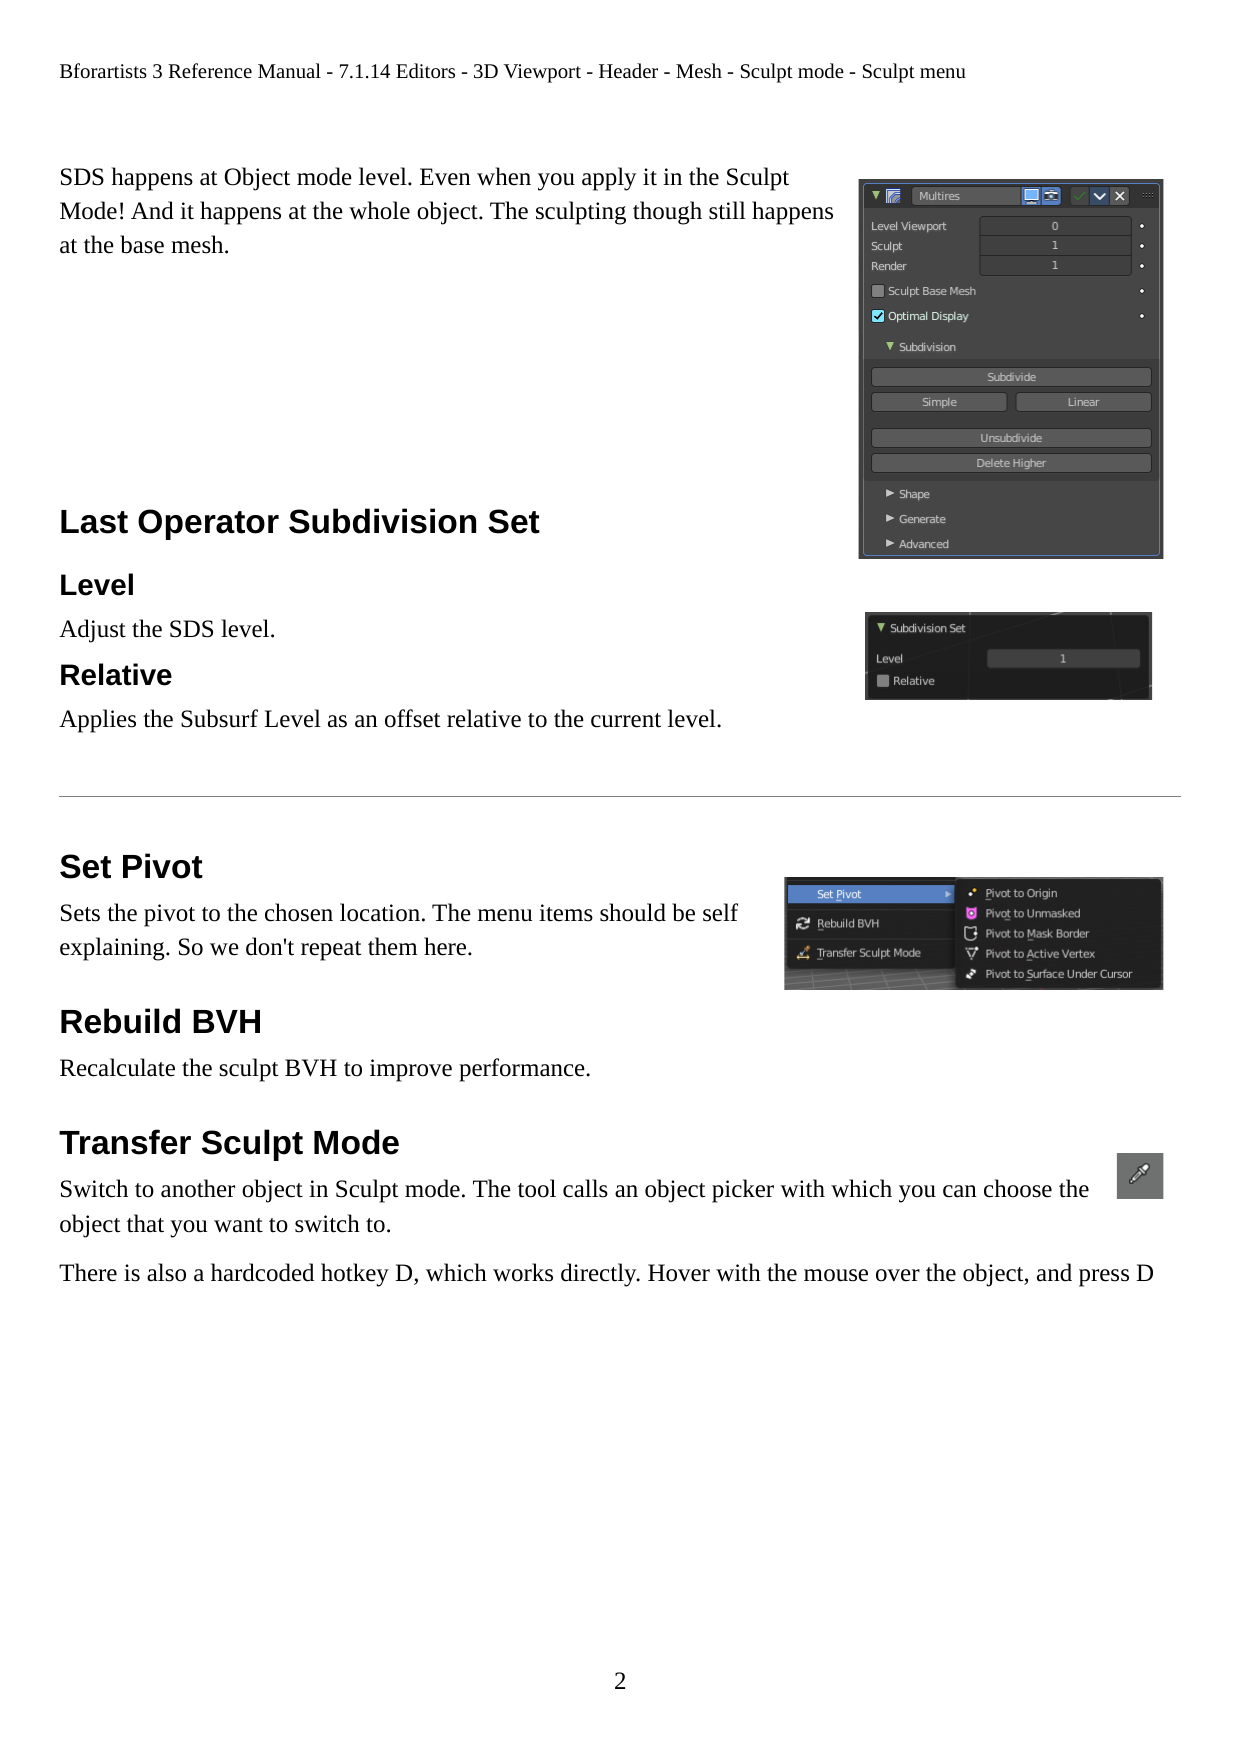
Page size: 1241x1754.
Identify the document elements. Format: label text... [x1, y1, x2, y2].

text [1153, 614, 1181, 643]
subtitle Relative [59, 657, 865, 691]
picture [1116, 1153, 1164, 1199]
text Recalculate the sculpt BVH to improve performance. [59, 1053, 1181, 1082]
text Applies the Subsurf Level as an offset relative to the current level. [59, 704, 1181, 732]
picture [858, 179, 1164, 559]
subtitle [1153, 657, 1181, 691]
subtitle [1164, 502, 1181, 540]
text There is also a hardcoded hotkey D, which works directly. Hover with the mouse over the object, and press D [59, 1258, 1181, 1287]
text Switch to another object in Sculpt mode. The tool calls an object picker with which you can choose the object that you want to switch to. [59, 1174, 1181, 1237]
subtitle Set Pivot [59, 847, 1181, 885]
text Sets the pivot to the chosen location. The menu items should be self explaining. So we don't repeat them here. [59, 898, 784, 961]
picture [865, 612, 1153, 700]
subtitle Rebuild BVH [59, 1002, 1181, 1041]
subtitle Level [59, 567, 1181, 601]
subtitle Transfer Sculpt Mode [59, 1123, 1181, 1162]
picture [784, 877, 1164, 990]
text SDS happens at Object mode level. Even when you apply it in the Sculpt Mode! And it happens at the whole object. The sculpting though still happens at the base mesh. [59, 162, 1181, 259]
subtitle Last Operator Subdivision Set [59, 502, 858, 540]
text Adjust the SDS level. [59, 614, 865, 643]
